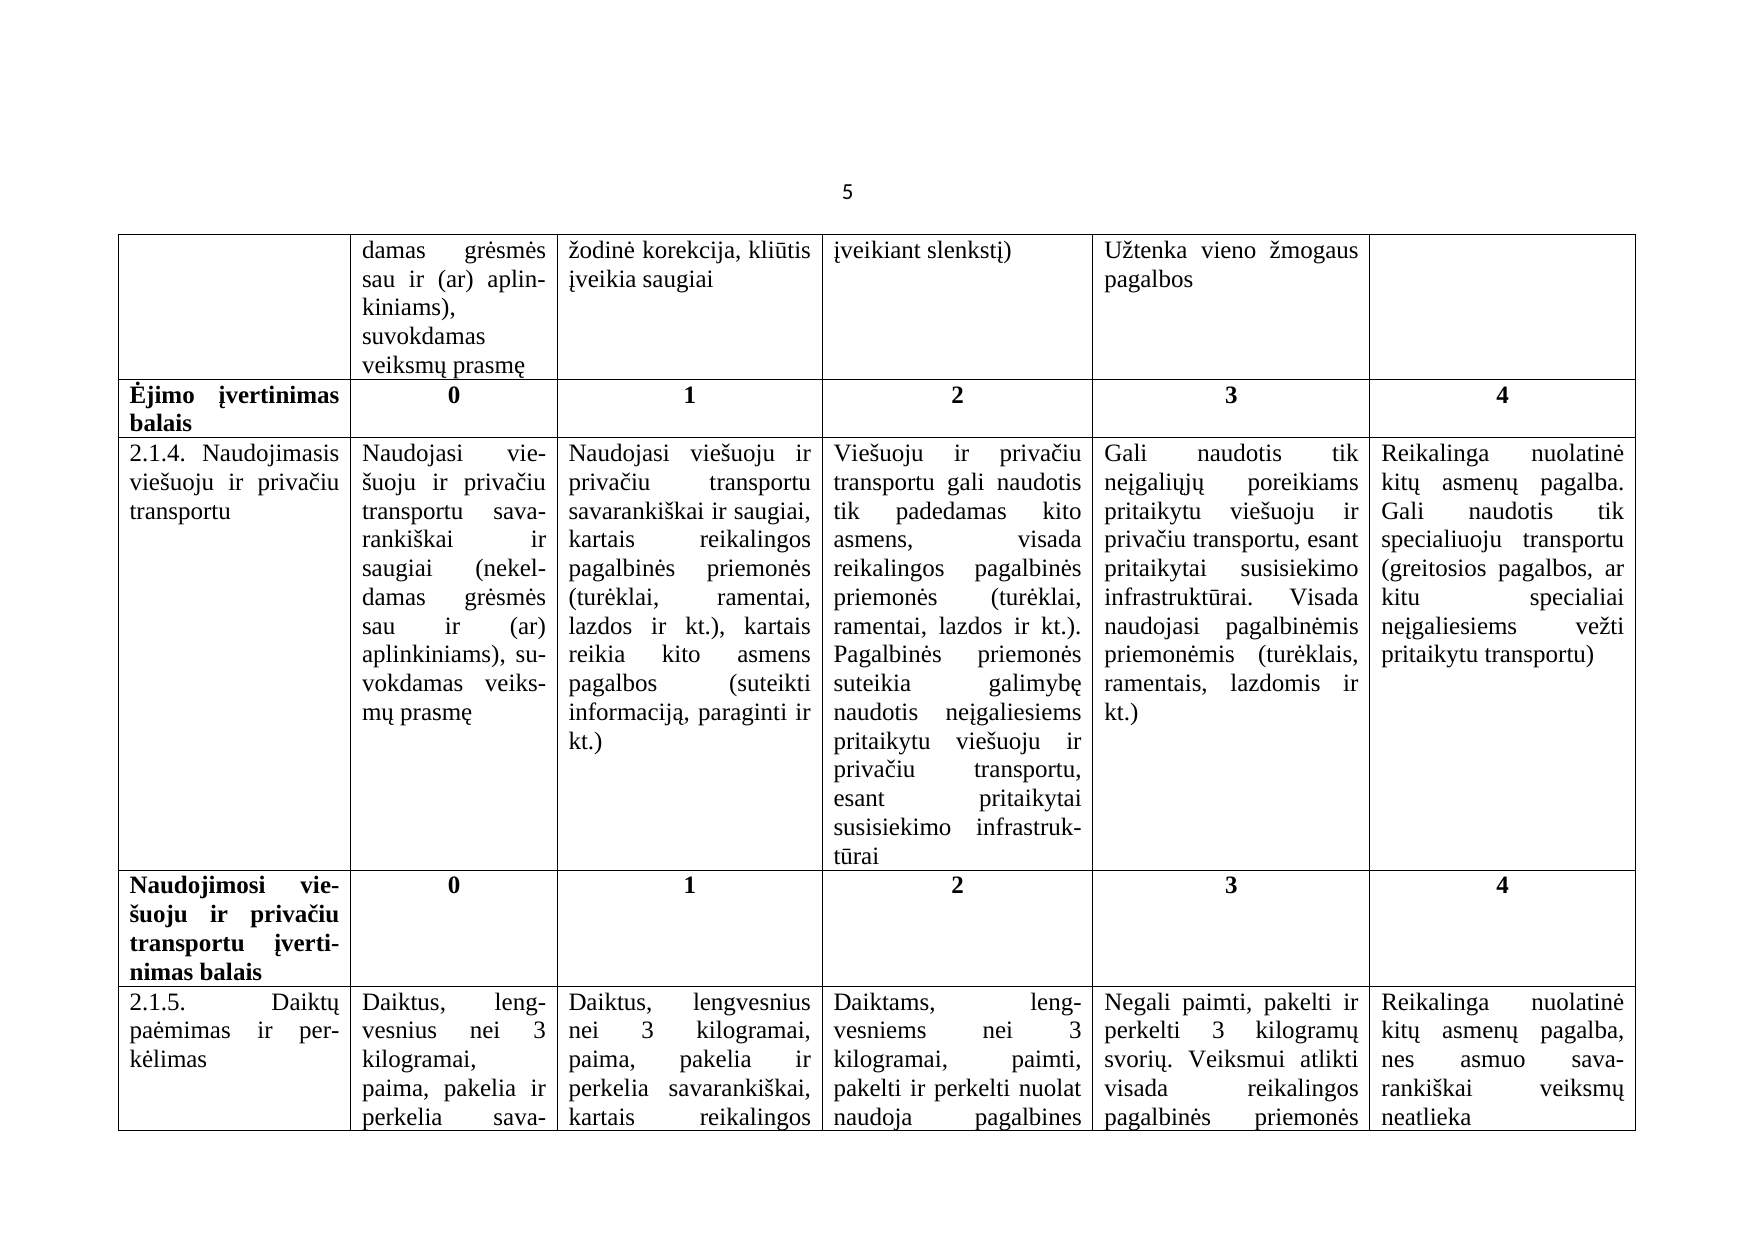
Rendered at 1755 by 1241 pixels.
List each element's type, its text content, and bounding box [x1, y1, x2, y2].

table_cell 4 [1370, 380, 1635, 437]
table_cell 4 [1370, 871, 1635, 986]
table_cell Naudojasi viešuoju ir privačiu transportu savarankiškai ir saugiai, kartais reikalingos pagalbinės priemonės (turėklai, ramentai, lazdos ir kt.), kartais reikia kito asmens pagalbos (suteikti informaciją, paraginti ir kt.) [558, 438, 822, 869]
table_cell [119, 235, 350, 379]
table_cell Naudojimosi vie-šuoju ir privačiu transportu įverti-nimas balais [119, 871, 350, 986]
table_cell Reikalinga nuolatinė kitų asmenų pagalba. Gali naudotis tik specialiuoju transportu (greitosios pagalbos, ar kitu specialiai neįgaliesiems vežti pritaikytu transportu) [1370, 438, 1635, 869]
table_cell Reikalinga nuolatinė kitų asmenų pagalba, nes asmuo sava-rankiškai veiksmų neatlieka [1370, 987, 1635, 1130]
table_cell 1 [558, 871, 822, 986]
table_cell įveikiant slenkstį) [823, 235, 1092, 379]
table_cell 3 [1093, 380, 1369, 437]
table_cell Daiktus, lengvesnius nei 3 kilogramai, paima, pakelia ir perkelia savarankiškai, kartais reikalingos [558, 987, 822, 1130]
table_cell žodinė korekcija, kliūtis įveikia saugiai [558, 235, 822, 379]
table_cell Naudojasi vie-šuoju ir privačiu transportu sava-rankiškai ir saugiai (nekel-damas grėsmės sau ir (ar) aplinkiniams), su-vokdamas veiks-mų prasmę [351, 438, 557, 869]
table_cell Daiktams, leng-vesniems nei 3 kilogramai, paimti, pakelti ir perkelti nuolat naudoja pagalbines [823, 987, 1092, 1130]
table_cell 3 [1093, 871, 1369, 986]
table_cell Užtenka vieno žmogaus pagalbos [1093, 235, 1369, 379]
table_cell Daiktus, leng-vesnius nei 3 kilogramai, paima, pakelia ir perkelia sava- [351, 987, 557, 1130]
table_cell Gali naudotis tik neįgaliųjų poreikiams pritaikytu viešuoju ir privačiu transportu, esant pritaikytai susisiekimo infrastruktūrai. Visada naudojasi pagalbinėmis priemonėmis (turėklais, ramentais, lazdomis ir kt.) [1093, 438, 1369, 869]
table_cell 0 [351, 380, 557, 437]
table_cell [1370, 235, 1635, 379]
table_cell 1 [558, 380, 822, 437]
table_cell Viešuoju ir privačiu transportu gali naudotis tik padedamas kito asmens, visada reikalingos pagalbinės priemonės (turėklai, ramentai, lazdos ir kt.). Pagalbinės priemonės suteikia galimybę naudotis neįgaliesiems pritaikytu viešuoju ir privačiu transportu, esant pritaikytai susisiekimo infrastruk-tūrai [823, 438, 1092, 869]
table_cell Negali paimti, pakelti ir perkelti 3 kilogramų svorių. Veiksmui atlikti visada reikalingos pagalbinės priemonės [1093, 987, 1369, 1130]
table_cell 0 [351, 871, 557, 986]
table_cell 2 [823, 380, 1092, 437]
table_cell damas grėsmės sau ir (ar) aplin-kiniams), suvokdamas veiksmų prasmę [351, 235, 557, 379]
table_cell 2.1.5. Daiktų paėmimas ir per-kėlimas [119, 987, 350, 1130]
table_cell Ėjimo įvertinimas balais [119, 380, 350, 437]
table_cell 2.1.4. Naudojimasis viešuoju ir privačiu transportu [119, 438, 350, 869]
table_cell 2 [823, 871, 1092, 986]
